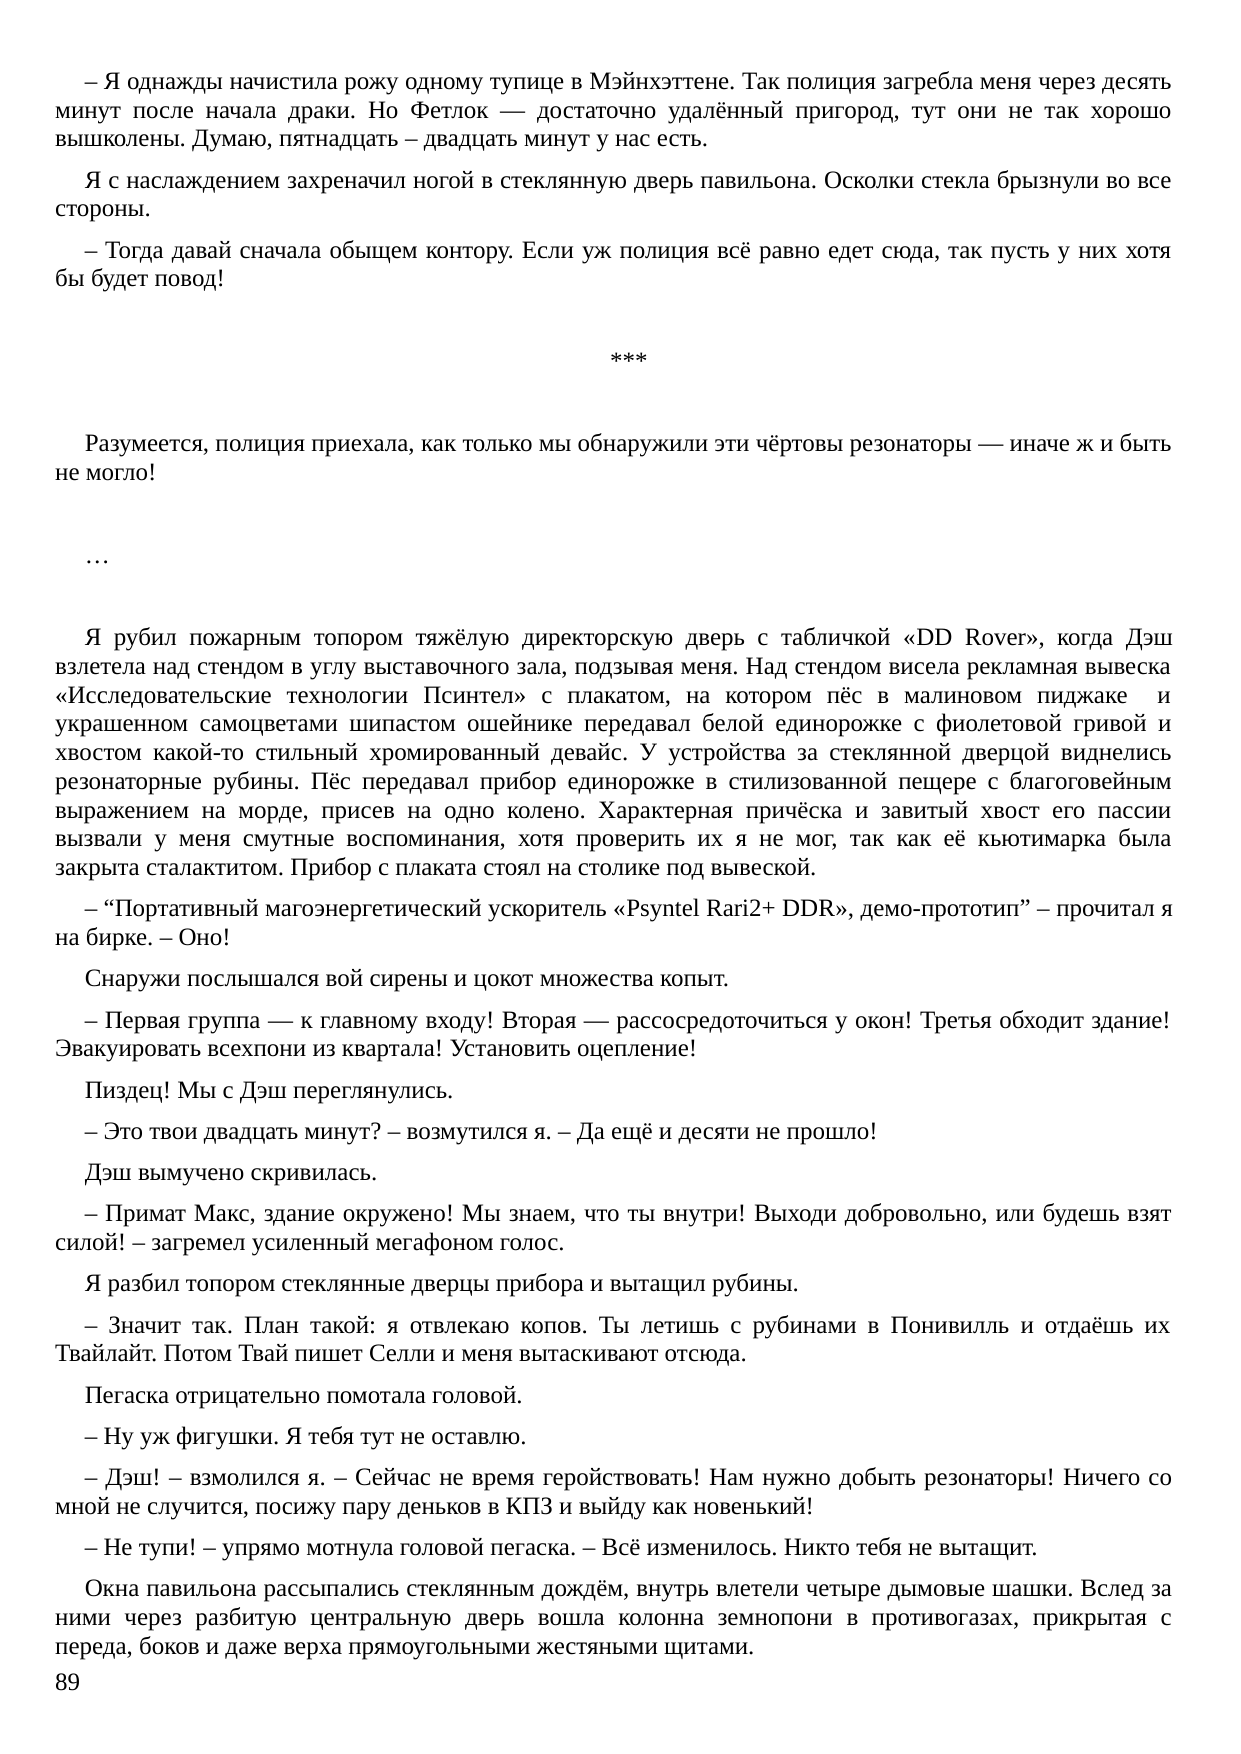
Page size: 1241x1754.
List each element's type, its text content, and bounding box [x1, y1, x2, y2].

text – “Портативный магоэнергетический ускоритель «Psyntel Rari2+ DDR», демо-прототип” – прочитал я на бирке. – Оно! [55, 893, 1173, 951]
text – Ну уж фигушки. Я тебя тут не оставлю. [55, 1421, 1173, 1450]
text … [55, 540, 1173, 568]
text Окна павильона рассыпались стеклянным дождём, внутрь влетели четыре дымовые шашки. Вслед за ними через разбитую центральную дверь вошла колонна земнопони в противогазах, прикрытая с переда, боков и даже верха прямоугольными жестяными щитами. [55, 1573, 1173, 1660]
text – Не тупи! – упрямо мотнула головой пегаска. – Всё изменилось. Никто тебя не вытащит. [55, 1532, 1173, 1561]
text Пиздец! Мы с Дэш переглянулись. [55, 1075, 1173, 1103]
text Разумеется, полиция приехала, как только мы обнаружили эти чёртовы резонаторы — иначе ж и быть не могло! [55, 428, 1173, 486]
text Снаружи послышался вой сирены и цокот множества копыт. [55, 963, 1173, 992]
text Пегаска отрицательно помотала головой. [55, 1380, 1173, 1408]
text Дэш вымучено скривилась. [55, 1157, 1173, 1186]
text – Тогда давай сначала обыщем контору. Если уж полиция всё равно едет сюда, так пусть у них хотя бы будет повод! [55, 235, 1173, 292]
text – Первая группа — к главному входу! Вторая — рассосредоточиться у окон! Третья обходит здание! Эвакуировать всехпони из квартала! Установить оцепление! [55, 1005, 1173, 1062]
text – Примат Макс, здание окружено! Мы знаем, что ты внутри! Выходи добровольно, или будешь взят силой! – загремел усиленный мегафоном голос. [55, 1198, 1173, 1256]
text – Я однажды начистила рожу одному тупице в Мэйнхэттене. Так полиция загребла меня через десять минут после начала драки. Но Фетлок — достаточно удалённый пригород, тут они не так хорошо вышколены. Думаю, пятнадцать – двадцать минут у нас есть. [55, 66, 1173, 152]
text – Это твои двадцать минут? – возмутился я. – Да ещё и десяти не прошло! [55, 1116, 1173, 1145]
text Я рубил пожарным топором тяжёлую директорскую дверь с табличкой «DD Rover», когда Дэш взлетела над стендом в углу выставочного зала, подзывая меня. Над стендом висела рекламная вывеска «Исследовательские технологии Псинтел» с плакатом, на котором пёс в малиновом пиджаке и украшенном самоцветами шипастом ошейнике передавал белой единорожке с фиолетовой гривой и хвостом какой-то стильный хромированный девайс. У устройства за стеклянной дверцой виднелись резонаторные рубины. Пёс передавал прибор единорожке в стилизованной пещере с благоговейным выражением на морде, присев на одно колено. Характерная причёска и завитый хвост его пассии вызвали у меня смутные воспоминания, хотя проверить их я не мог, так как её кьютимарка была закрыта сталактитом. Прибор с плаката стоял на столике под вывеской. [55, 622, 1173, 881]
text Я с наслаждением захреначил ногой в стеклянную дверь павильона. Осколки стекла брызнули во все стороны. [55, 165, 1173, 222]
text – Значит так. План такой: я отвлекаю копов. Ты летишь с рубинами в Понивилль и отдаёшь их Твайлайт. Потом Твай пишет Селли и меня вытаскивают отсюда. [55, 1310, 1173, 1367]
text – Дэш! – взмолился я. – Сейчас не время геройствовать! Нам нужно добыть резонаторы! Ничего со мной не случится, посижу пару деньков в КПЗ и выйду как новенький! [55, 1462, 1173, 1520]
text Я разбил топором стеклянные дверцы прибора и вытащил рубины. [55, 1268, 1173, 1297]
text *** [55, 346, 1173, 375]
